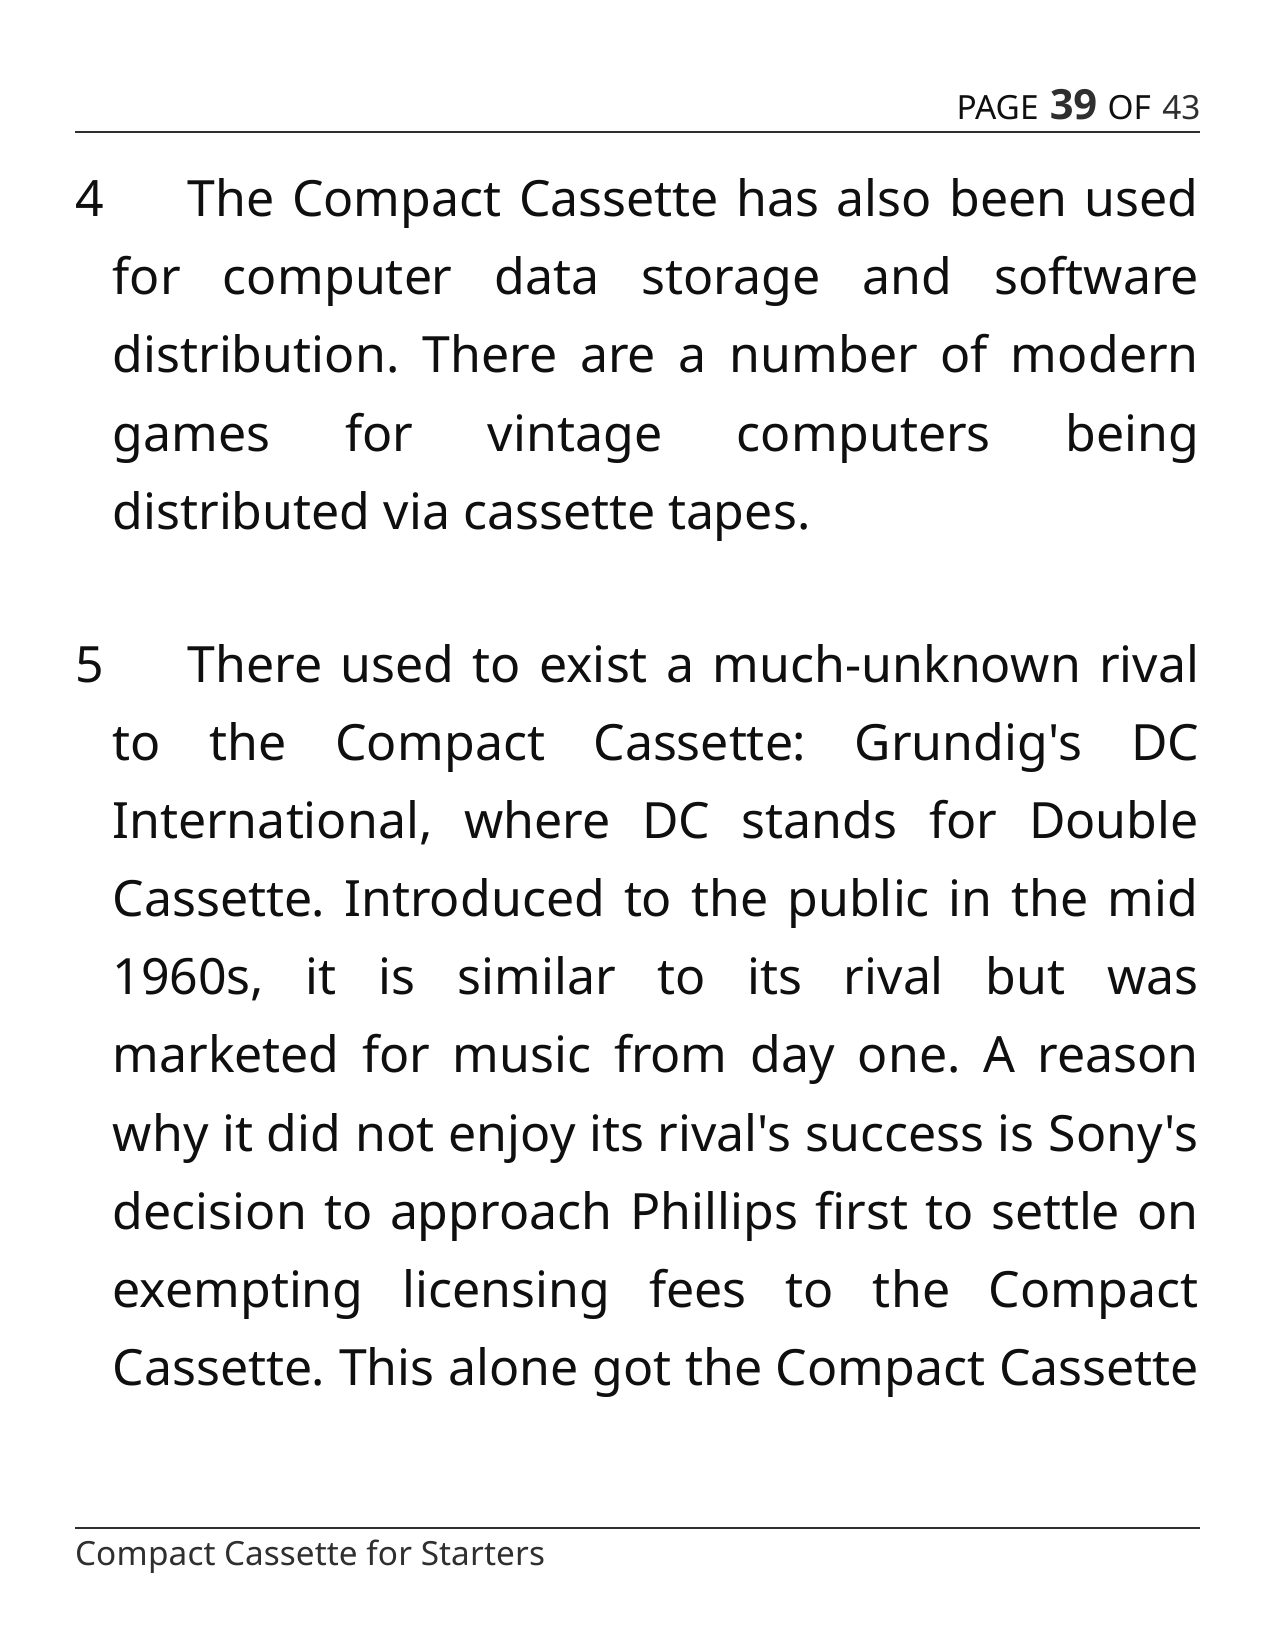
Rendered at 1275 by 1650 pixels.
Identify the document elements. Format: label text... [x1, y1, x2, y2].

list 4 The Compact Cassette has also been used for computer data storage and software distribution. There are a number of modern games for vintage computers being distributed via cassette tapes. [75, 163, 1200, 543]
list 5 There used to exist a much-unknown rival to the Compact Cassette: Grundig's DC International, where DC stands for Double Cassette. Introduced to the public in the mid 1960s, it is similar to its rival but was marketed for music from day one. A reason why it did not enjoy its rival's success is Sony's decision to approach Phillips first to settle on exempting licensing fees to the Compact Cassette. This alone got the Compact Cassette [75, 629, 1200, 1400]
